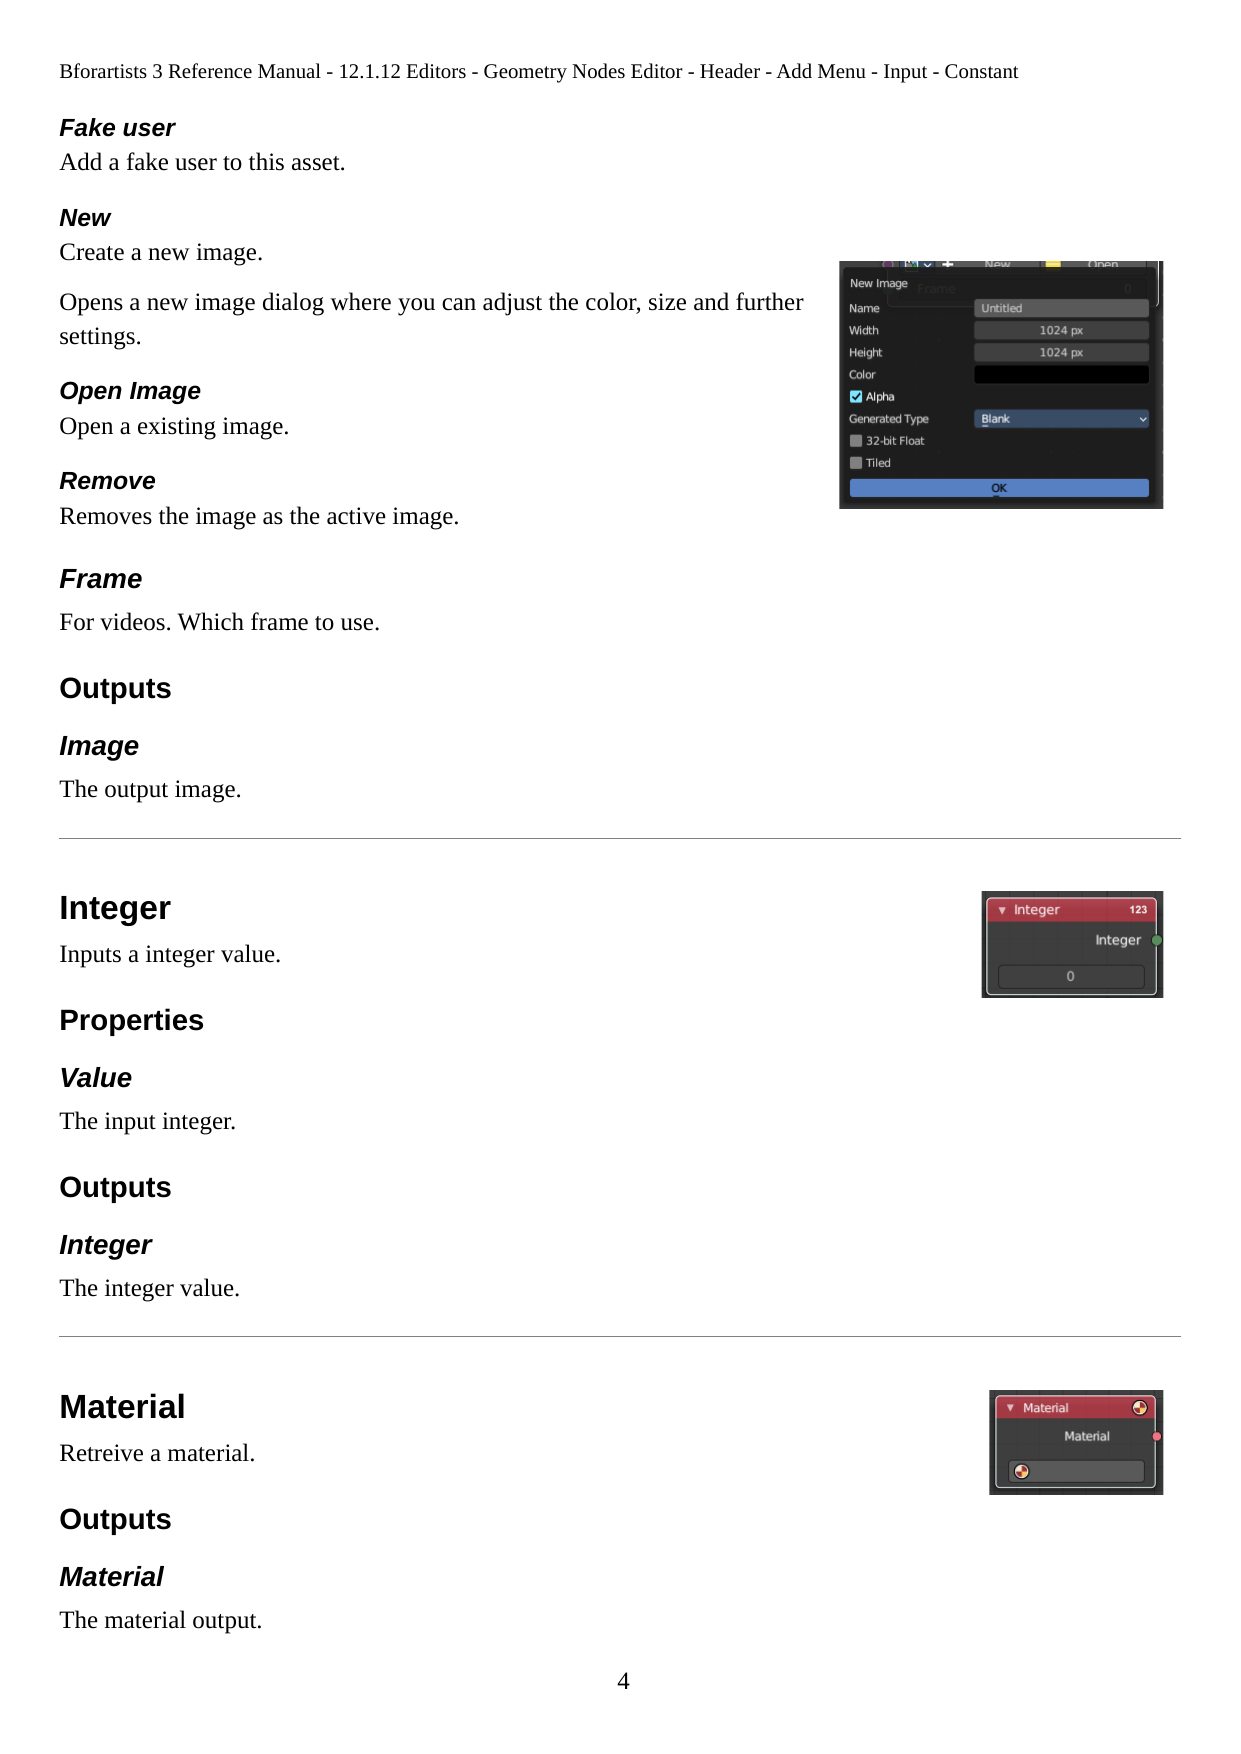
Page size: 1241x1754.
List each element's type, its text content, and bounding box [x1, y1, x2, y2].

text [1164, 1438, 1181, 1467]
subtitle Open Image [59, 376, 839, 405]
subtitle Integer [59, 888, 1181, 927]
text [1164, 939, 1181, 968]
subtitle [1164, 466, 1181, 495]
text Open a existing image. [59, 411, 839, 440]
subtitle Integer [59, 1228, 1181, 1260]
text Create a new image. [59, 237, 1181, 266]
subtitle [1164, 376, 1181, 405]
subtitle New [59, 203, 1181, 231]
subtitle Frame [59, 563, 1181, 595]
subtitle Fake user [59, 113, 1181, 141]
text For videos. Which frame to use. [59, 607, 1181, 636]
text The material output. [59, 1605, 1181, 1633]
subtitle Outputs [59, 671, 1181, 704]
text Removes the image as the active image. [59, 501, 1181, 530]
text The output image. [59, 774, 1181, 803]
picture [839, 261, 1164, 509]
subtitle Value [59, 1062, 1181, 1093]
subtitle Outputs [59, 1502, 1181, 1535]
picture [989, 1390, 1164, 1495]
text Add a fake user to this asset. [59, 147, 1181, 176]
subtitle Image [59, 729, 1181, 761]
text Retreive a material. [59, 1438, 989, 1467]
text Inputs a integer value. [59, 939, 981, 968]
text Opens a new image dialog where you can adjust the color, size and further settings. [59, 287, 839, 350]
subtitle Outputs [59, 1169, 1181, 1203]
text The input integer. [59, 1106, 1181, 1135]
subtitle Material [59, 1560, 1181, 1592]
text [1164, 411, 1181, 440]
picture [981, 891, 1164, 998]
text The integer value. [59, 1273, 1181, 1301]
subtitle Properties [59, 1003, 1181, 1037]
subtitle Material [59, 1387, 1181, 1425]
subtitle Remove [59, 466, 839, 495]
